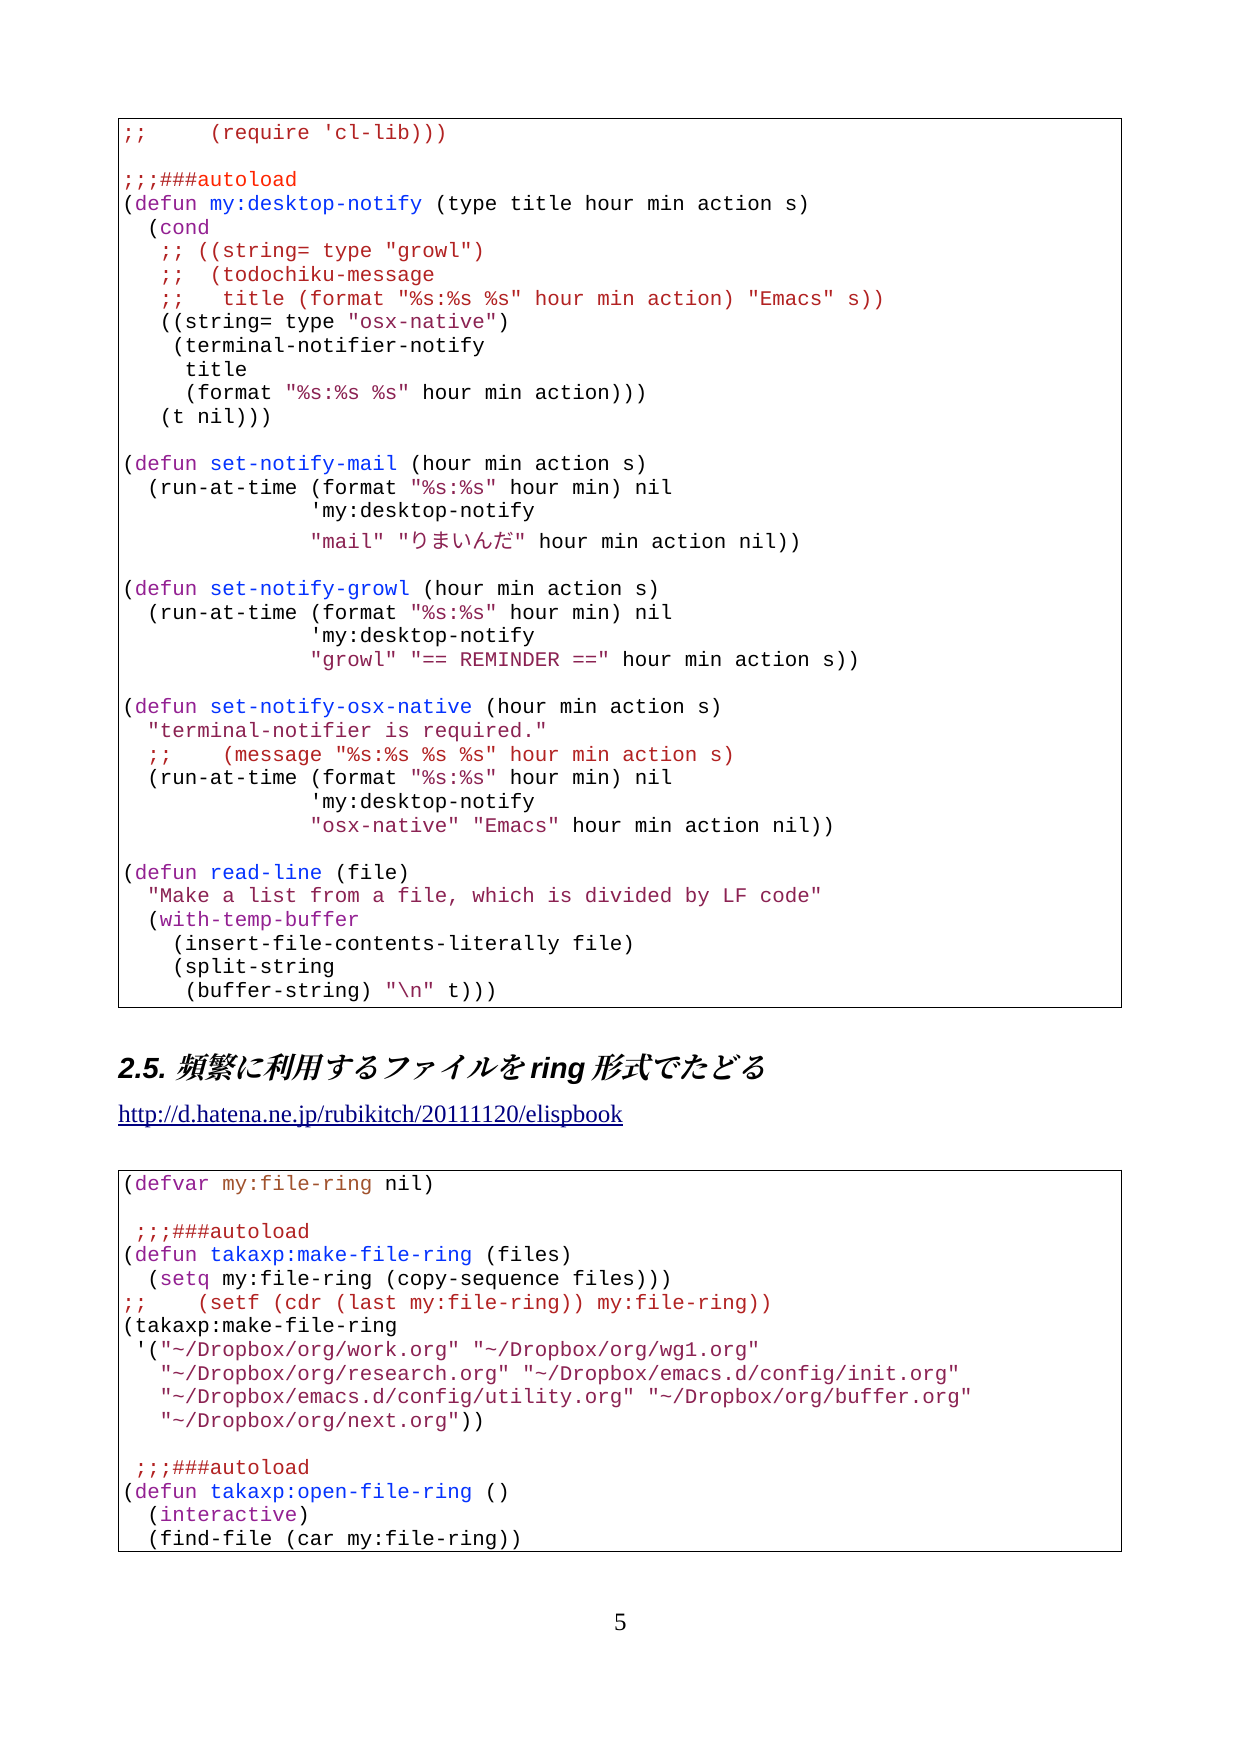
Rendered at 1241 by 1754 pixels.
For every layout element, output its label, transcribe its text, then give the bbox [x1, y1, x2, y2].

text (setq my:file-ring (copy-sequence files))) [119, 1264, 1121, 1288]
text (defun takaxp:open-file-ring () [119, 1477, 1121, 1501]
text (defvar my:file-ring nil) [119, 1171, 1121, 1193]
text ;; title (format "%s:%s %s" hour min action) "Emacs" s)) [119, 284, 1121, 307]
text ;;;###autoload [119, 1217, 1121, 1240]
text "osx-native" "Emacs" hour min action nil)) [119, 811, 1121, 834]
text ;;;###autoload [119, 165, 1121, 189]
text (defun read-line (file) [119, 858, 1121, 882]
text (run-at-time (format "%s:%s" hour min) nil [119, 763, 1121, 787]
text (t nil))) [119, 402, 1121, 426]
text (defun set-notify-mail (hour min action s) [119, 449, 1121, 473]
text ((string= type "osx-native") [119, 307, 1121, 331]
text 'my:desktop-notify [119, 787, 1121, 811]
text "~/Dropbox/org/research.org" "~/Dropbox/emacs.d/config/init.org" [119, 1359, 1121, 1382]
text (insert-file-contents-literally file) [119, 929, 1121, 952]
text (with-temp-buffer [119, 905, 1121, 929]
text (run-at-time (format "%s:%s" hour min) nil [119, 473, 1121, 496]
text http://d.hatena.ne.jp/rubikitch/20111120/elispbook [118, 1099, 1122, 1157]
text (find-file (car my:file-ring)) [119, 1524, 1121, 1551]
text (terminal-notifier-notify [119, 331, 1121, 354]
text "growl" "== REMINDER ==" hour min action s)) [119, 645, 1121, 669]
text ;; ((string= type "growl") [119, 236, 1121, 260]
text ;;;###autoload [119, 1453, 1121, 1477]
text "terminal-notifier is required." [119, 716, 1121, 740]
text (split-string [119, 952, 1121, 976]
text 'my:desktop-notify [119, 621, 1121, 645]
text (takaxp:make-file-ring [119, 1311, 1121, 1335]
text "mail" "りまいんだ" hour min action nil)) [119, 520, 1121, 551]
text (defun set-notify-osx-native (hour min action s) [119, 692, 1121, 716]
text ;; (todochiku-message [119, 260, 1121, 284]
text (run-at-time (format "%s:%s" hour min) nil [119, 598, 1121, 621]
text title [119, 354, 1121, 378]
text (buffer-string) "\n" t))) [119, 976, 1121, 1007]
text "~/Dropbox/emacs.d/config/utility.org" "~/Dropbox/org/buffer.org" [119, 1382, 1121, 1406]
text (defun my:desktop-notify (type title hour min action s) [119, 189, 1121, 213]
text "Make a list from a file, which is divided by LF code" [119, 882, 1121, 905]
subtitle 頻繁に利用するファイルをring形式でたどる [118, 1045, 1122, 1087]
text 'my:desktop-notify [119, 496, 1121, 520]
text (format "%s:%s %s" hour min action))) [119, 378, 1121, 402]
text (defun takaxp:make-file-ring (files) [119, 1240, 1121, 1264]
text "~/Dropbox/org/next.org")) [119, 1406, 1121, 1429]
text (cond [119, 213, 1121, 236]
text (interactive) [119, 1501, 1121, 1524]
text ;; (setf (cdr (last my:file-ring)) my:file-ring)) [119, 1288, 1121, 1311]
text '("~/Dropbox/org/work.org" "~/Dropbox/org/wg1.org" [119, 1335, 1121, 1359]
text ;; (message "%s:%s %s %s" hour min action s) [119, 740, 1121, 763]
text (defun set-notify-growl (hour min action s) [119, 574, 1121, 598]
text ;; (require 'cl-lib))) [119, 119, 1121, 142]
